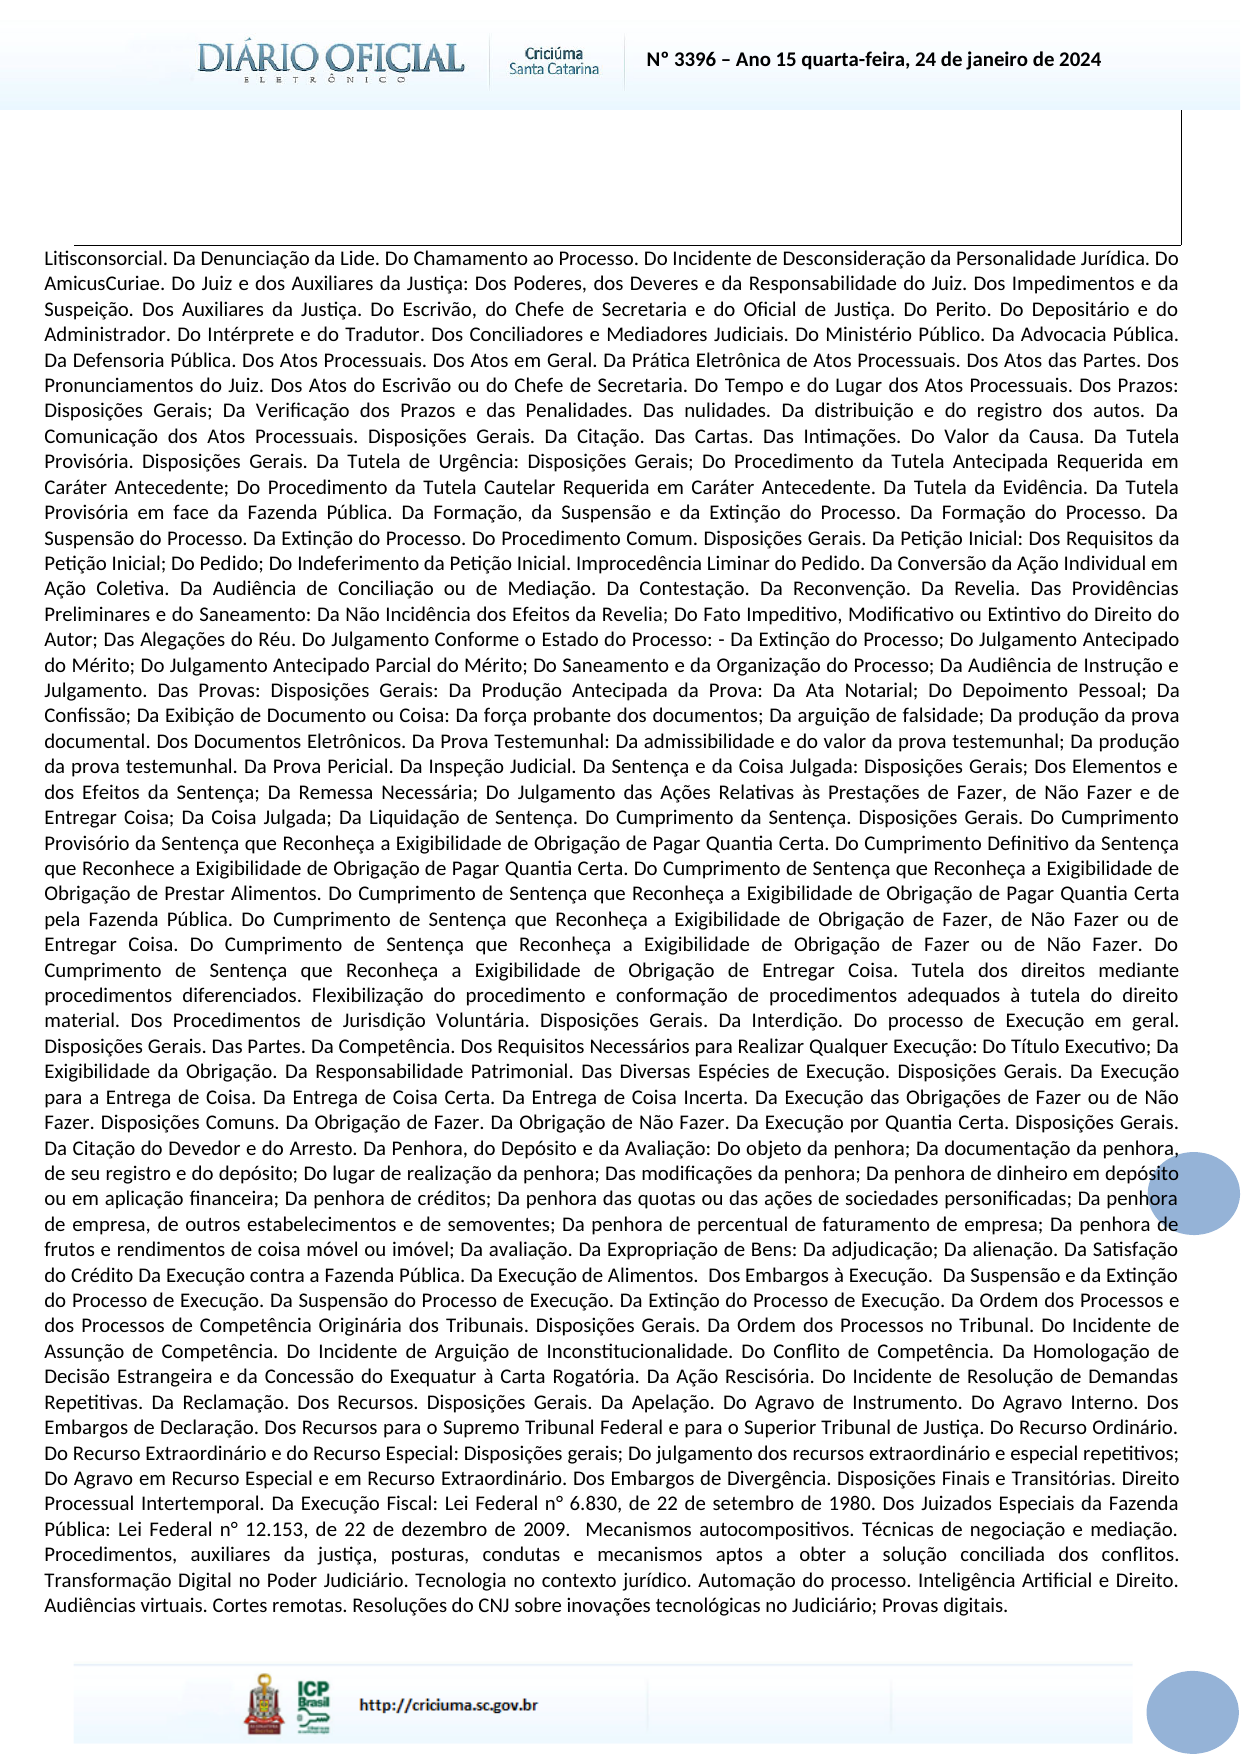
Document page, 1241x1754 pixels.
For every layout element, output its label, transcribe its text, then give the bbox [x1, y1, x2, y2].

text Litisconsorcial. Da Denunciação da Lide. Do Chamamento ao Processo. Do Incidente de Desconsideração da Personalidade Jurídica. Do AmicusCuriae. Do Juiz e dos Auxiliares da Justiça: Dos Poderes, dos Deveres e da Responsabilidade do Juiz. Dos Impedimentos e da Suspeição. Dos Auxiliares da Justiça. Do Escrivão, do Chefe de Secretaria e do Oficial de Justiça. Do Perito. Do Depositário e do Administrador. Do Intérprete e do Tradutor. Dos Conciliadores e Mediadores Judiciais. Do Ministério Público. Da Advocacia Pública. Da Defensoria Pública. Dos Atos Processuais. Dos Atos em Geral. Da Prática Eletrônica de Atos Processuais. Dos Atos das Partes. Dos Pronunciamentos do Juiz. Dos Atos do Escrivão ou do Chefe de Secretaria. Do Tempo e do Lugar dos Atos Processuais. Dos Prazos: Disposições Gerais; Da Verificação dos Prazos e das Penalidades. Das nulidades. Da distribuição e do registro dos autos. Da Comunicação dos Atos Processuais. Disposições Gerais. Da Citação. Das Cartas. Das Intimações. Do Valor da Causa. Da Tutela Provisória. Disposições Gerais. Da Tutela de Urgência: Disposições Gerais; Do Procedimento da Tutela Antecipada Requerida em Caráter Antecedente; Do Procedimento da Tutela Cautelar Requerida em Caráter Antecedente. Da Tutela da Evidência. Da Tutela Provisória em face da Fazenda Pública. Da Formação, da Suspensão e da Extinção do Processo. Da Formação do Processo. Da Suspensão do Processo. Da Extinção do Processo. Do Procedimento Comum. Disposições Gerais. Da Petição Inicial: Dos Requisitos da Petição Inicial; Do Pedido; Do Indeferimento da Petição Inicial. Improcedência Liminar do Pedido. Da Conversão da Ação Individual em Ação Coletiva. Da Audiência de Conciliação ou de Mediação. Da Contestação. Da Reconvenção. Da Revelia. Das Providências Preliminares e do Saneamento: Da Não Incidência dos Efeitos da Revelia; Do Fato Impeditivo, Modificativo ou Extintivo do Direito do Autor; Das Alegações do Réu. Do Julgamento Conforme o Estado do Processo: - Da Extinção do Processo; Do Julgamento Antecipado do Mérito; Do Julgamento Antecipado Parcial do Mérito; Do Saneamento e da Organização do Processo; Da Audiência de Instrução e Julgamento. Das Provas: Disposições Gerais: Da Produção Antecipada da Prova: Da Ata Notarial; Do Depoimento Pessoal; Da Confissão; Da Exibição de Documento ou Coisa: Da força probante dos documentos; Da arguição de falsidade; Da produção da prova documental. Dos Documentos Eletrônicos. Da Prova Testemunhal: Da admissibilidade e do valor da prova testemunhal; Da produção da prova testemunhal. Da Prova Pericial. Da Inspeção Judicial. Da Sentença e da Coisa Julgada: Disposições Gerais; Dos Elementos e dos Efeitos da Sentença; Da Remessa Necessária; Do Julgamento das Ações Relativas às Prestações de Fazer, de Não Fazer e de Entregar Coisa; Da Coisa Julgada; Da Liquidação de Sentença. Do Cumprimento da Sentença. Disposições Gerais. Do Cumprimento Provisório da Sentença que Reconheça a Exigibilidade de Obrigação de Pagar Quantia Certa. Do Cumprimento Definitivo da Sentença que Reconhece a Exigibilidade de Obrigação de Pagar Quantia Certa. Do Cumprimento de Sentença que Reconheça a Exigibilidade de Obrigação de Prestar Alimentos. Do Cumprimento de Sentença que Reconheça a Exigibilidade de Obrigação de Pagar Quantia Certa pela Fazenda Pública. Do Cumprimento de Sentença que Reconheça a Exigibilidade de Obrigação de Fazer, de Não Fazer ou de Entregar Coisa. Do Cumprimento de Sentença que Reconheça a Exigibilidade de Obrigação de Fazer ou de Não Fazer. Do Cumprimento de Sentença que Reconheça a Exigibilidade de Obrigação de Entregar Coisa. Tutela dos direitos mediante procedimentos diferenciados. Flexibilização do procedimento e conformação de procedimentos adequados à tutela do direito material. Dos Procedimentos de Jurisdição Voluntária. Disposições Gerais. Da Interdição. Do processo de Execução em geral. Disposições Gerais. Das Partes. Da Competência. Dos Requisitos Necessários para Realizar Qualquer Execução: Do Título Executivo; Da Exigibilidade da Obrigação. Da Responsabilidade Patrimonial. Das Diversas Espécies de Execução. Disposições Gerais. Da Execução para a Entrega de Coisa. Da Entrega de Coisa Certa. Da Entrega de Coisa Incerta. Da Execução das Obrigações de Fazer ou de Não Fazer. Disposições Comuns. Da Obrigação de Fazer. Da Obrigação de Não Fazer. Da Execução por Quantia Certa. Disposições Gerais. Da Citação do Devedor e do Arresto. Da Penhora, do Depósito e da Avaliação: Do objeto da penhora; Da documentação da penhora, de seu registro e do depósito; Do lugar de realização da penhora; Das modificações da penhora; Da penhora de dinheiro em depósito ou em aplicação financeira; Da penhora de créditos; Da penhora das quotas ou das ações de sociedades personificadas; Da penhora de empresa, de outros estabelecimentos e de semoventes; Da penhora de percentual de faturamento de empresa; Da penhora de frutos e rendimentos de coisa móvel ou imóvel; Da avaliação. Da Expropriação de Bens: Da adjudicação; Da alienação. Da Satisfação do Crédito Da Execução contra a Fazenda Pública. Da Execução de Alimentos. Dos Embargos à Execução. Da Suspensão e da Extinção do Processo de Execução. Da Suspensão do Processo de Execução. Da Extinção do Processo de Execução. Da Ordem dos Processos e dos Processos de Competência Originária dos Tribunais. Disposições Gerais. Da Ordem dos Processos no Tribunal. Do Incidente de Assunção de Competência. Do Incidente de Arguição de Inconstitucionalidade. Do Conflito de Competência. Da Homologação de Decisão Estrangeira e da Concessão do Exequatur à Carta Rogatória. Da Ação Rescisória. Do Incidente de Resolução de Demandas Repetitivas. Da Reclamação. Dos Recursos. Disposições Gerais. Da Apelação. Do Agravo de Instrumento. Do Agravo Interno. Dos Embargos de Declaração. Dos Recursos para o Supremo Tribunal Federal e para o Superior Tribunal de Justiça. Do Recurso Ordinário. Do Recurso Extraordinário e do Recurso Especial: Disposições gerais; Do julgamento dos recursos extraordinário e especial repetitivos; Do Agravo em Recurso Especial e em Recurso Extraordinário. Dos Embargos de Divergência. Disposições Finais e Transitórias. Direito Processual Intertemporal. Da Execução Fiscal: Lei Federal n° 6.830, de 22 de setembro de 1980. Dos Juizados Especiais da Fazenda Pública: Lei Federal n° 12.153, de 22 de dezembro de 2009. Mecanismos autocompositivos. Técnicas de negociação e mediação. Procedimentos, auxiliares da justiça, posturas, condutas e mecanismos aptos a obter a solução conciliada dos conflitos. Transformação Digital no Poder Judiciário. Tecnologia no contexto jurídico. Automação do processo. Inteligência Artificial e Direito. Audiências virtuais. Cortes remotas. Resoluções do CNJ sobre inovações tecnológicas no Judiciário; Provas digitais. [44, 245, 1181, 1618]
